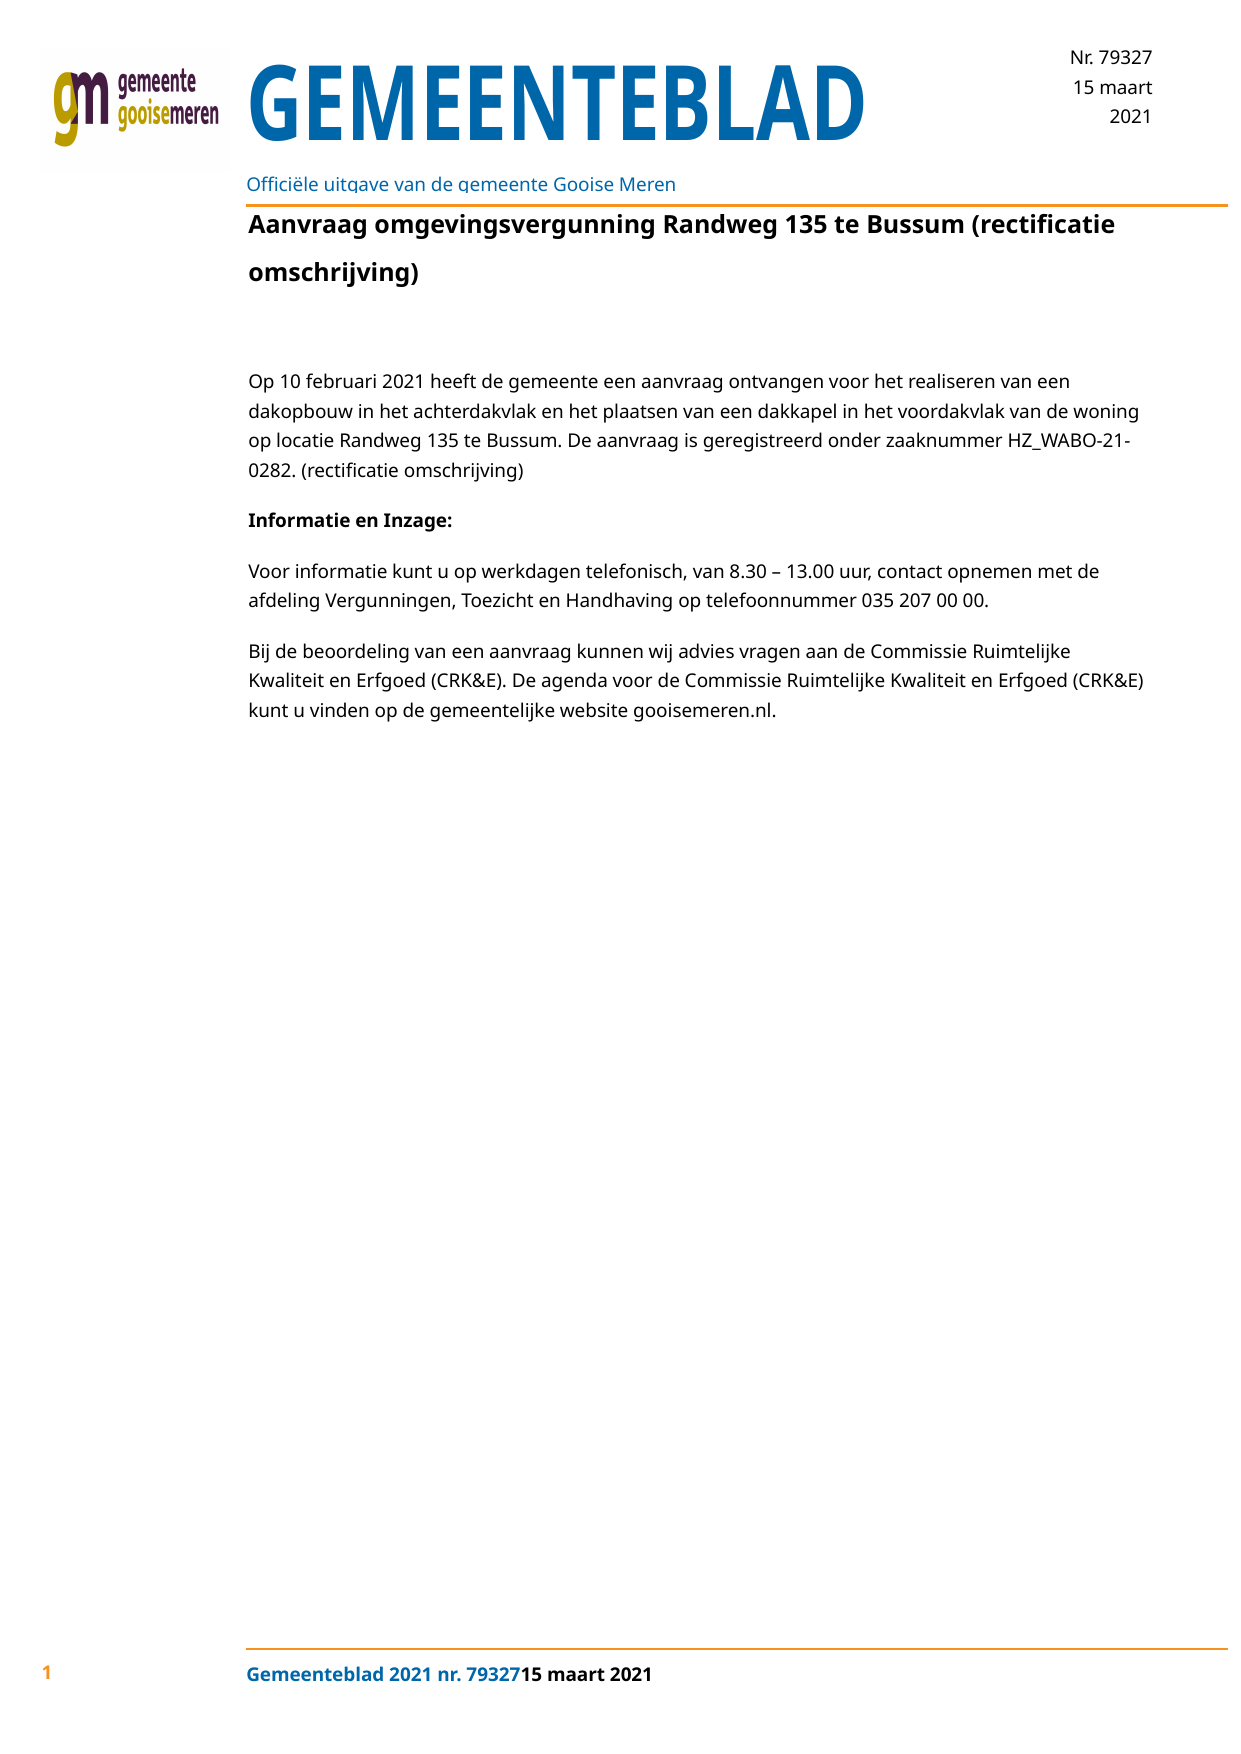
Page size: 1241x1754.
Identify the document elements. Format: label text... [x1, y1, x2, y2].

text Bij de beoordeling van een aanvraag kunnen wij advies vragen aan de Commissie Ruimtelijke Kwaliteit en Erfgoed (CRK&E). De agenda voor de Commissie Ruimtelijke Kwaliteit en Erfgoed (CRK&E) kunt u vinden op de gemeentelijke website gooisemeren.nl. [248, 638, 1152, 723]
text Aanvraag omgevingsvergunning Randweg 135 te Bussum (rectificatie omschrijving) [248, 207, 1152, 288]
text Informatie en Inzage: [248, 507, 1152, 533]
text Op 10 februari 2021 heeft de gemeente een aanvraag ontvangen voor het realiseren van een dakopbouw in het achterdakvlak en het plaatsen van een dakkapel in het voordakvlak van de woning op locatie Randweg 135 te Bussum. De aanvraag is geregistreerd onder zaaknummer HZ_WABO-21-0282. (rectificatie omschrijving) [248, 368, 1152, 483]
picture [41, 47, 231, 172]
text Voor informatie kunt u op werkdagen telefonisch, van 8.30 – 13.00 uur, contact opnemen met de afdeling Vergunningen, Toezicht en Handhaving op telefoonnummer 035 207 00 00. [248, 558, 1152, 613]
